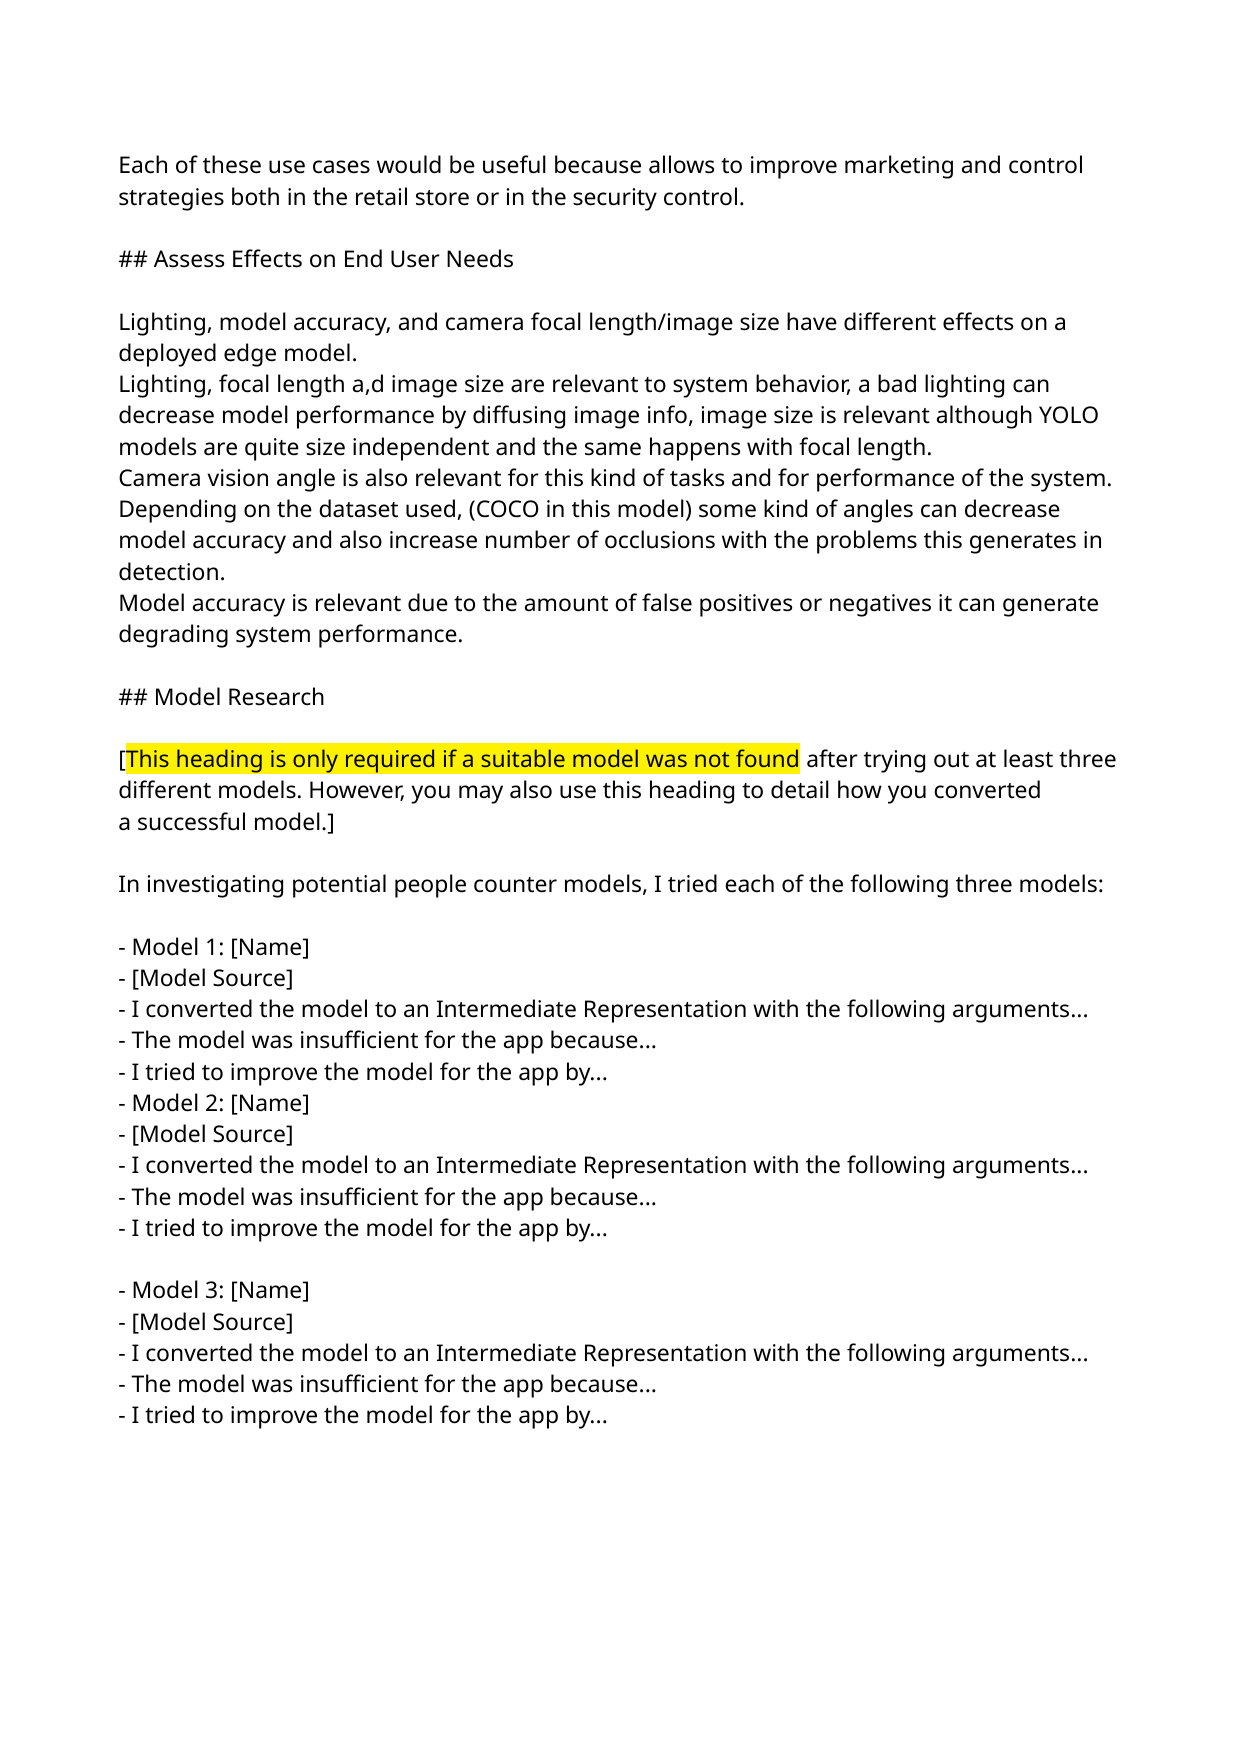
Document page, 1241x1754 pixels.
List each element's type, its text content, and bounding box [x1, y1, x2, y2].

text - [Model Source] [118, 962, 1122, 993]
text - The model was insufficient for the app because... [118, 1368, 1122, 1399]
text - Model 3: [Name] [118, 1274, 1122, 1306]
text deployed edge model. [118, 337, 1122, 368]
text - I converted the model to an Intermediate Representation with the following arguments... [118, 1149, 1122, 1181]
text - I tried to improve the model for the app by... [118, 1212, 1122, 1243]
text - The model was insufficient for the app because... [118, 1024, 1122, 1056]
text - Model 1: [Name] [118, 931, 1122, 962]
text Lighting, model accuracy, and camera focal length/image size have different effects on a [118, 306, 1122, 337]
text - I converted the model to an Intermediate Representation with the following arguments... [118, 993, 1122, 1024]
text ## Model Research [118, 681, 1122, 712]
text Model accuracy is relevant due to the amount of false positives or negatives it can generate degrading system performance. [118, 587, 1122, 649]
text - [Model Source] [118, 1118, 1122, 1149]
text - The model was insufficient for the app because... [118, 1181, 1122, 1212]
text - [Model Source] [118, 1306, 1122, 1337]
text - I converted the model to an Intermediate Representation with the following arguments... [118, 1337, 1122, 1368]
text Each of these use cases would be useful because allows to improve marketing and control strategies both in the retail store or in the security control. [118, 149, 1122, 212]
text - Model 2: [Name] [118, 1087, 1122, 1118]
text - I tried to improve the model for the app by... [118, 1056, 1122, 1087]
text different models. However, you may also use this heading to detail how you converted [118, 774, 1122, 806]
text - I tried to improve the model for the app by... [118, 1399, 1122, 1431]
text a successful model.] [118, 806, 1122, 837]
text Camera vision angle is also relevant for this kind of tasks and for performance of the system. Depending on the dataset used, (COCO in this model) some kind of angles can decrease model accuracy and also increase number of occlusions with the problems this generates in detection. [118, 462, 1122, 587]
text In investigating potential people counter models, I tried each of the following three models: [118, 868, 1122, 899]
text [This heading is only required if a suitable model was not found after trying out at least three [118, 743, 1122, 774]
text ## Assess Effects on End User Needs [118, 243, 1122, 274]
text Lighting, focal length a,d image size are relevant to system behavior, a bad lighting can decrease model performance by diffusing image info, image size is relevant although YOLO models are quite size independent and the same happens with focal length. [118, 368, 1122, 462]
